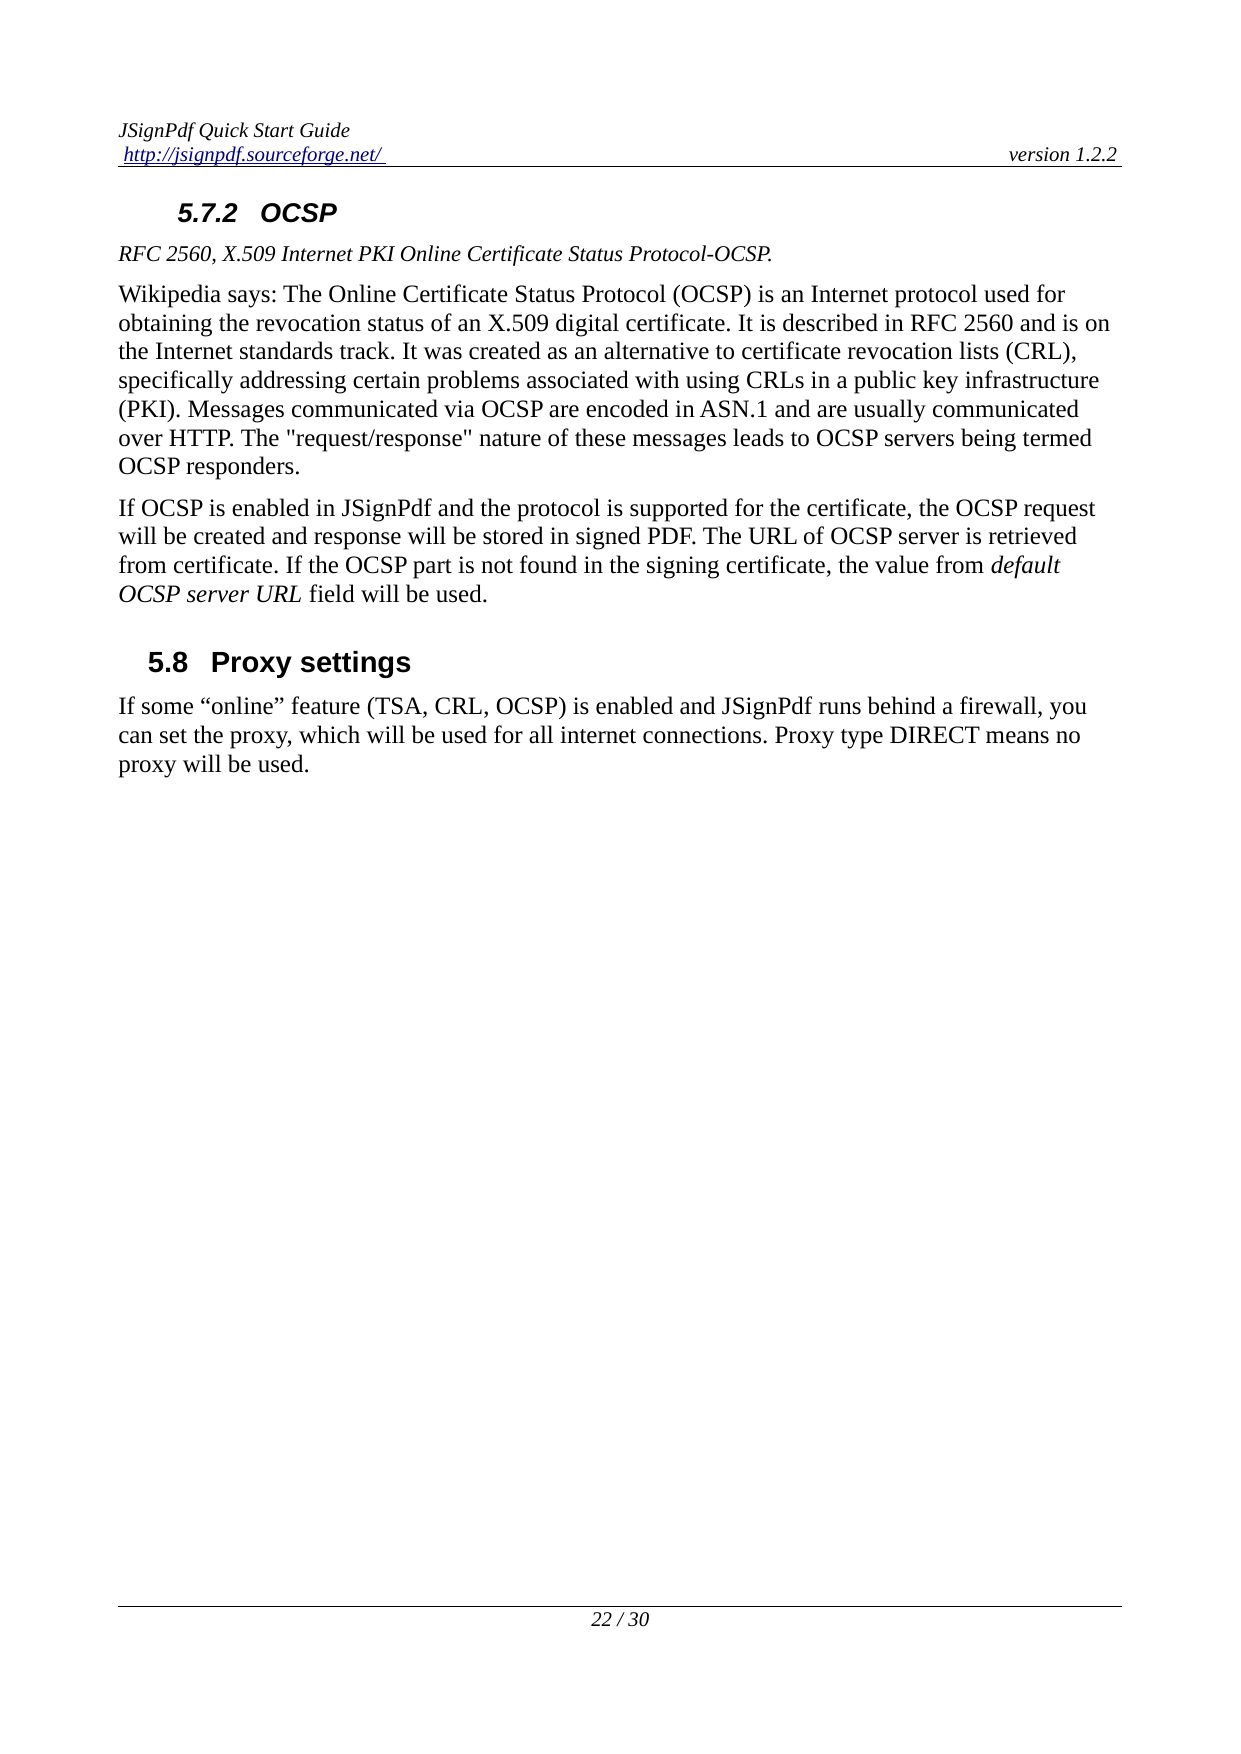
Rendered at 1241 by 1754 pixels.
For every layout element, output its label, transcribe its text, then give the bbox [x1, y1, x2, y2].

text If OCSP is enabled in JSignPdf and the protocol is supported for the certificate, the OCSP request will be created and response will be stored in signed PDF. The URL of OCSP server is retrieved from certificate. If the OCSP part is not found in the signing certificate, the value from default OCSP server URL field will be used. [118, 493, 1122, 608]
text Wikipedia says: The Online Certificate Status Protocol (OCSP) is an Internet protocol used for obtaining the revocation status of an X.509 digital certificate. It is described in RFC 2560 and is on the Internet standards track. It was created as an alternative to certificate revocation lists (CRL), specifically addressing certain problems associated with using CRLs in a public key infrastructure (PKI). Messages communicated via OCSP are encoded in ASN.1 and are usually communicated over HTTP. The "request/response" nature of these messages leads to OCSP servers being termed OCSP responders. [118, 279, 1122, 480]
text RFC 2560, X.509 Internet PKI Online Certificate Status Protocol-OCSP. [118, 241, 1122, 266]
subtitle OCSP [177, 197, 1122, 228]
subtitle Proxy settings [148, 645, 1116, 679]
text If some “online” feature (TSA, CRL, OCSP) is enabled and JSignPdf runs behind a firewall, you can set the proxy, which will be used for all internet connections. Proxy type DIRECT means no proxy will be used. [118, 691, 1122, 777]
